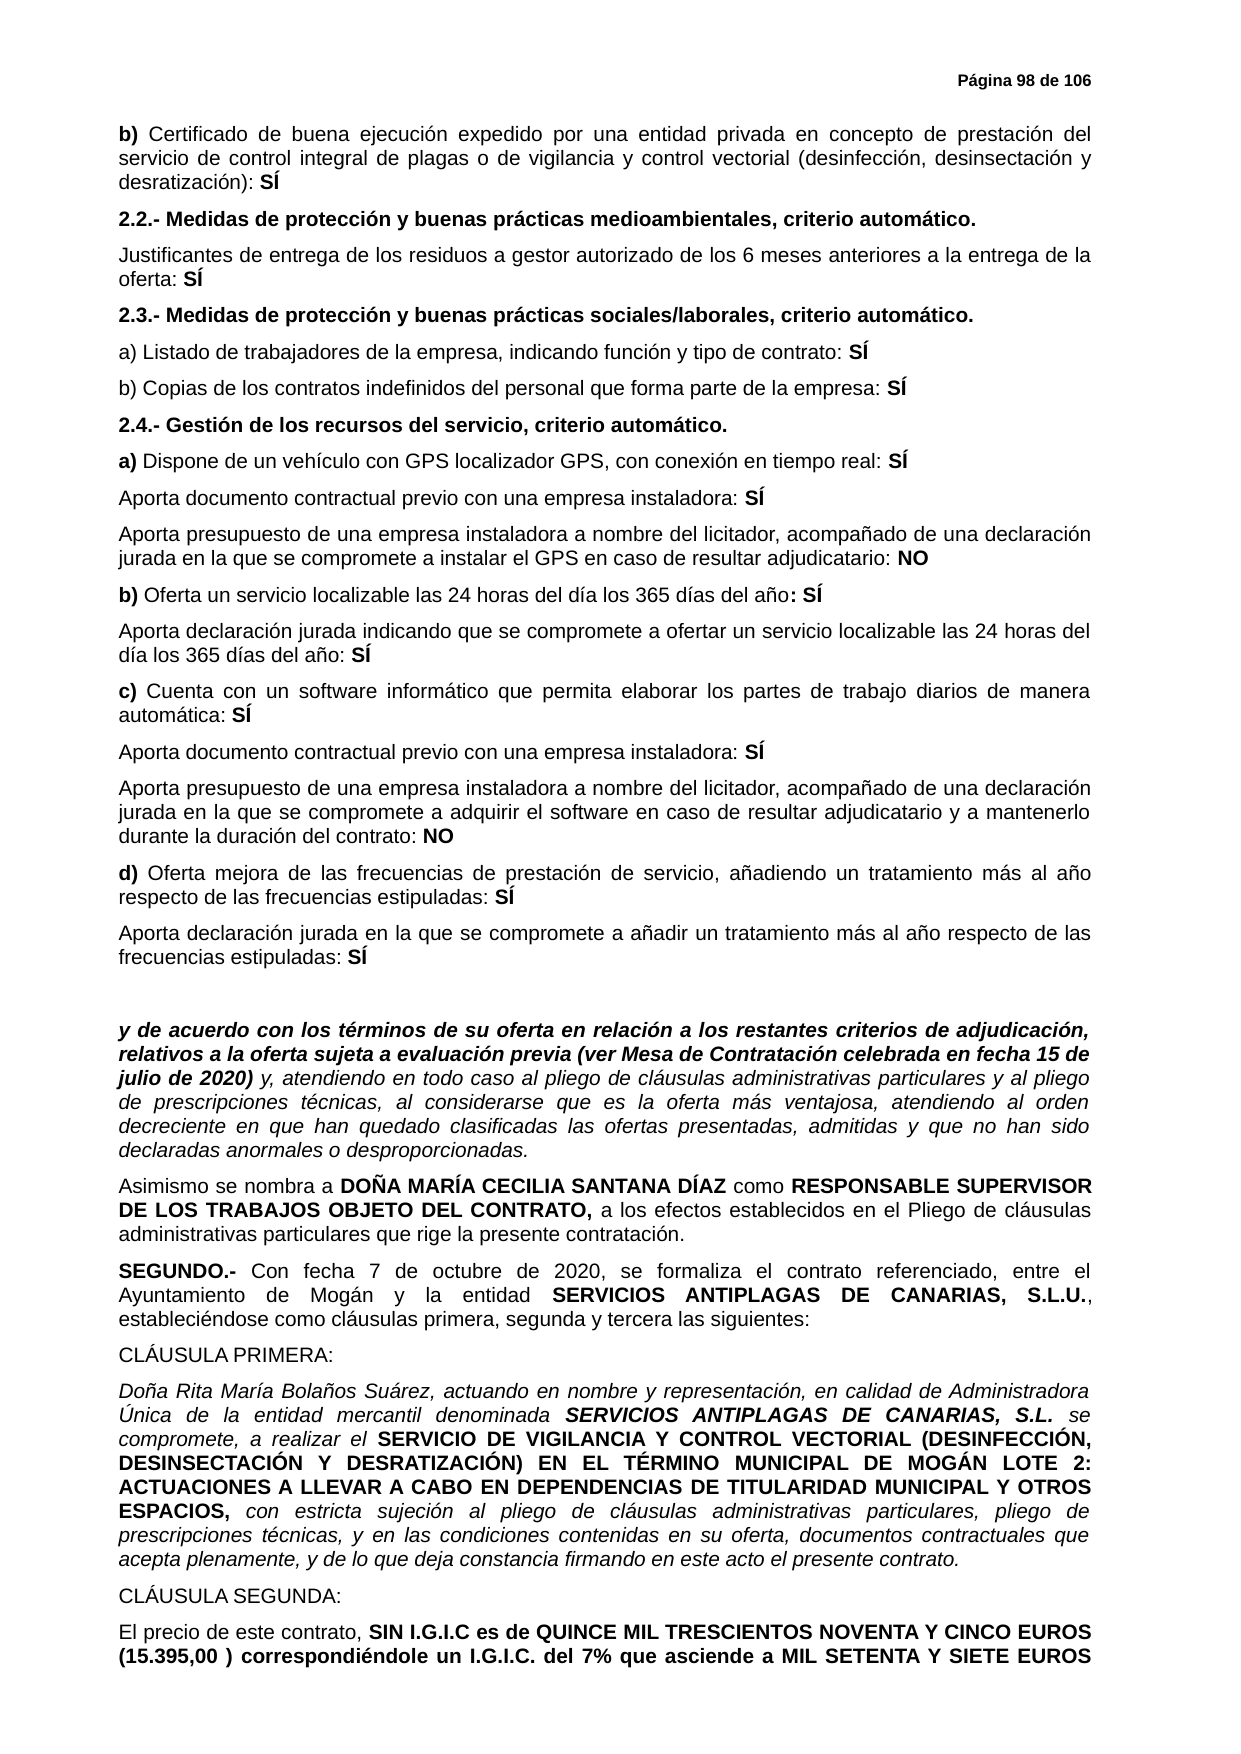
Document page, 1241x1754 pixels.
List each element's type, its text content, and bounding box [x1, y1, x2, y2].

text Aporta documento contractual previo con una empresa instaladora: SÍ [118, 486, 1092, 509]
text Aporta presupuesto de una empresa instaladora a nombre del licitador, acompañado de una declaración jurada en la que se compromete a instalar el GPS en caso de resultar adjudicatario: NO [118, 522, 1092, 570]
text El precio de este contrato, SIN I.G.I.C es de QUINCE MIL TRESCIENTOS NOVENTA Y CINCO EUROS (15.395,00 ) correspondiéndole un I.G.I.C. del 7% que asciende a MIL SETENTA Y SIETE EUROS [118, 1620, 1092, 1668]
text 2.4.- Gestión de los recursos del servicio, criterio automático. [118, 413, 1092, 437]
text c) Cuenta con un software informático que permita elaborar los partes de trabajo diarios de manera automática: SÍ [118, 679, 1092, 727]
text 2.3.- Medidas de protección y buenas prácticas sociales/laborales, criterio automático. [118, 303, 1092, 327]
text Aporta declaración jurada en la que se compromete a añadir un tratamiento más al año respecto de las frecuencias estipuladas: SÍ [118, 921, 1092, 969]
text Asimismo se nombra a DOÑA MARÍA CECILIA SANTANA DÍAZ como RESPONSABLE SUPERVISOR DE LOS TRABAJOS OBJETO DEL CONTRATO, a los efectos establecidos en el Pliego de cláusulas administrativas particulares que rige la presente contratación. [118, 1174, 1092, 1246]
text b) Certificado de buena ejecución expedido por una entidad privada en concepto de prestación del servicio de control integral de plagas o de vigilancia y control vectorial (desinfección, desinsectación y desratización): SÍ [118, 122, 1092, 194]
text y de acuerdo con los términos de su oferta en relación a los restantes criterios de adjudicación, relativos a la oferta sujeta a evaluación previa (ver Mesa de Contratación celebrada en fecha 15 de julio de 2020) y, atendiendo en todo caso al pliego de cláusulas administrativas particulares y al pliego de prescripciones técnicas, al considerarse que es la oferta más ventajosa, atendiendo al orden decreciente en que han quedado clasificadas las ofertas presentadas, admitidas y que no han sido declaradas anormales o desproporcionadas. [118, 1018, 1092, 1162]
text CLÁUSULA PRIMERA: [118, 1343, 1092, 1367]
text SEGUNDO.- Con fecha 7 de octubre de 2020, se formaliza el contrato referenciado, entre el Ayuntamiento de Mogán y la entidad SERVICIOS ANTIPLAGAS DE CANARIAS, S.L.U., estableciéndose como cláusulas primera, segunda y tercera las siguientes: [118, 1258, 1092, 1330]
text Aporta declaración jurada indicando que se compromete a ofertar un servicio localizable las 24 horas del día los 365 días del año: SÍ [118, 619, 1092, 667]
text Aporta presupuesto de una empresa instaladora a nombre del licitador, acompañado de una declaración jurada en la que se compromete a adquirir el software en caso de resultar adjudicatario y a mantenerlo durante la duración del contrato: NO [118, 776, 1092, 848]
text Doña Rita María Bolaños Suárez, actuando en nombre y representación, en calidad de Administradora Única de la entidad mercantil denominada SERVICIOS ANTIPLAGAS DE CANARIAS, S.L. se compromete, a realizar el SERVICIO DE VIGILANCIA Y CONTROL VECTORIAL (DESINFECCIÓN, DESINSECTACIÓN Y DESRATIZACIÓN) EN EL TÉRMINO MUNICIPAL DE MOGÁN LOTE 2: ACTUACIONES A LLEVAR A CABO EN DEPENDENCIAS DE TITULARIDAD MUNICIPAL Y OTROS ESPACIOS, con estricta sujeción al pliego de cláusulas administrativas particulares, pliego de prescripciones técnicas, y en las condiciones contenidas en su oferta, documentos contractuales que acepta plenamente, y de lo que deja constancia firmando en este acto el presente contrato. [118, 1379, 1092, 1571]
text a) Listado de trabajadores de la empresa, indicando función y tipo de contrato: SÍ [118, 340, 1092, 364]
text Justificantes de entrega de los residuos a gestor autorizado de los 6 meses anteriores a la entrega de la oferta: SÍ [118, 243, 1092, 291]
text 2.2.- Medidas de protección y buenas prácticas medioambientales, criterio automático. [118, 206, 1092, 230]
text d) Oferta mejora de las frecuencias de prestación de servicio, añadiendo un tratamiento más al año respecto de las frecuencias estipuladas: SÍ [118, 861, 1092, 908]
text Aporta documento contractual previo con una empresa instaladora: SÍ [118, 740, 1092, 764]
text b) Oferta un servicio localizable las 24 horas del día los 365 días del año: SÍ [118, 582, 1092, 606]
text a) Dispone de un vehículo con GPS localizador GPS, con conexión en tiempo real: SÍ [118, 449, 1092, 473]
text b) Copias de los contratos indefinidos del personal que forma parte de la empresa: SÍ [118, 376, 1092, 400]
text CLÁUSULA SEGUNDA: [118, 1583, 1092, 1607]
